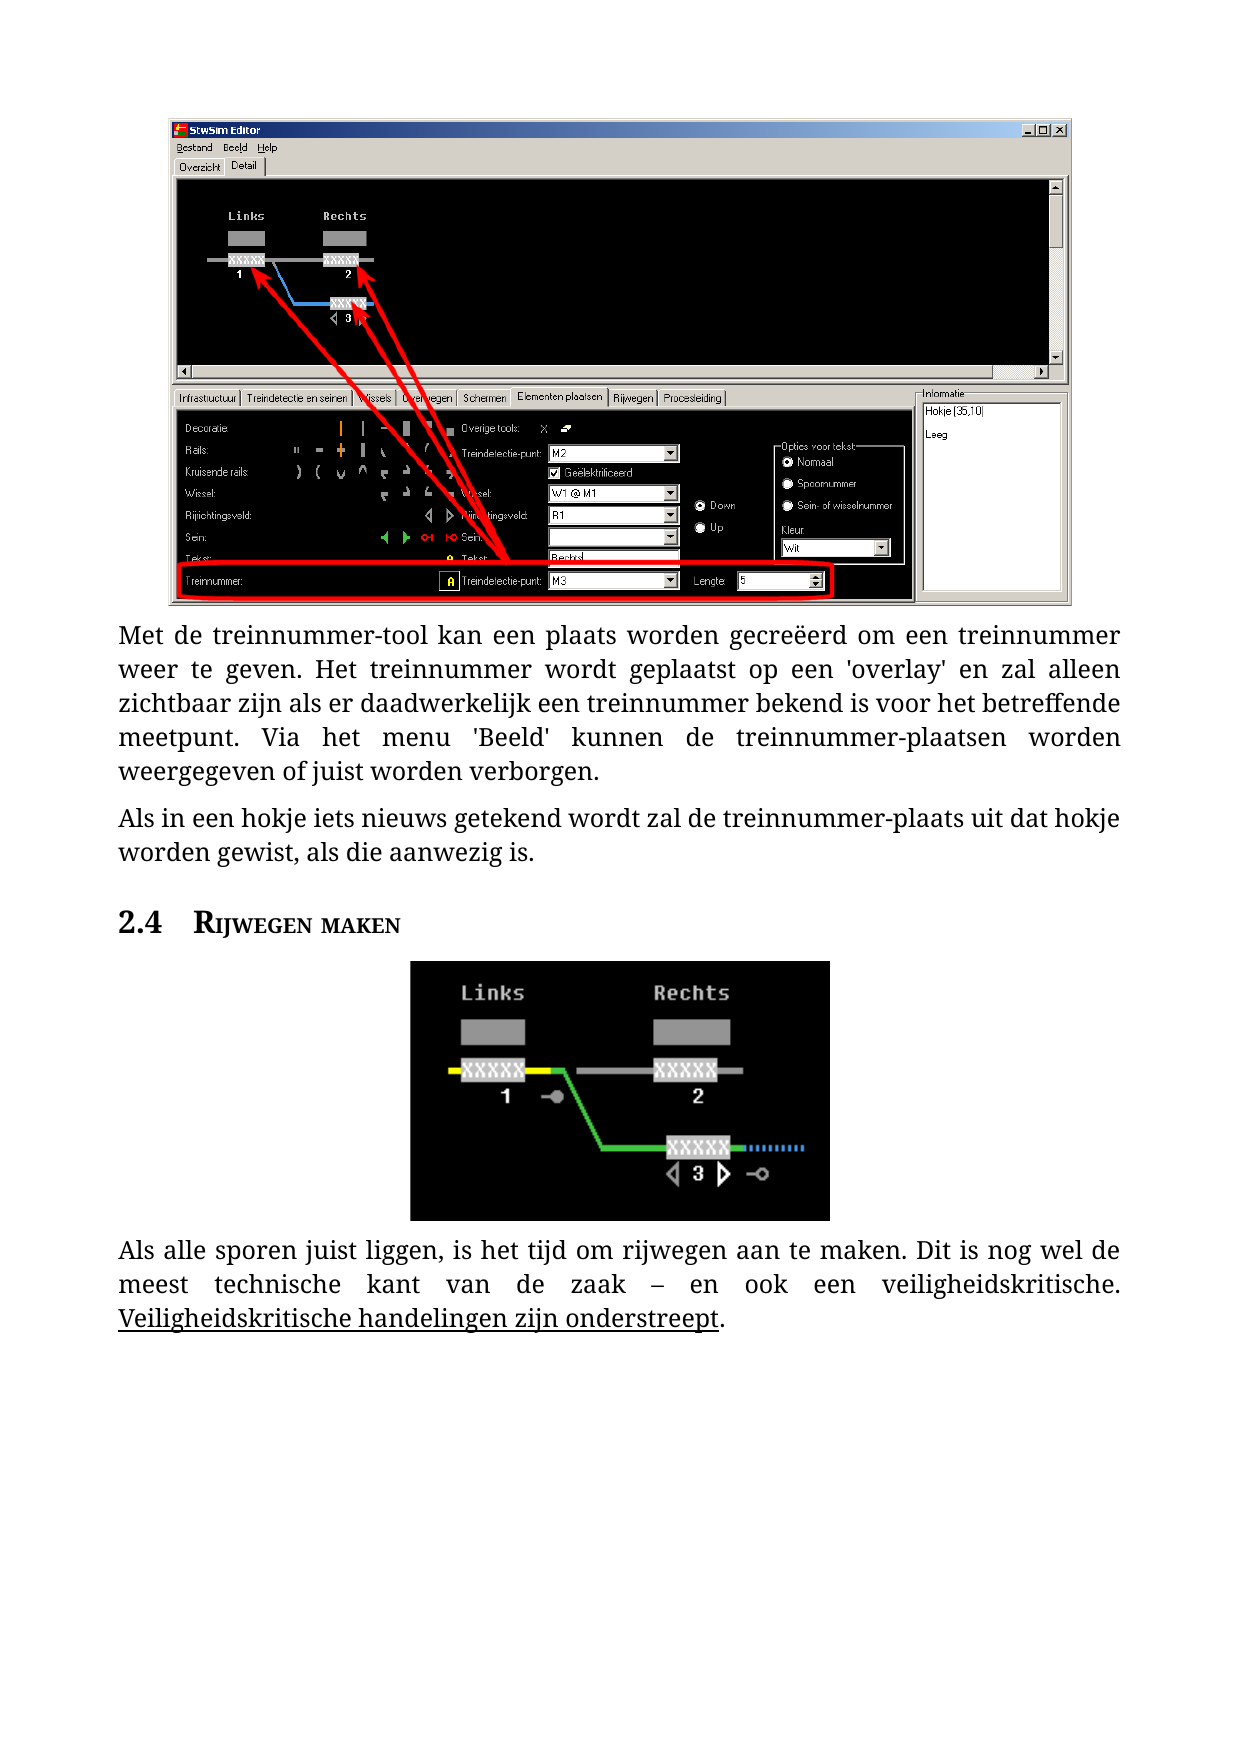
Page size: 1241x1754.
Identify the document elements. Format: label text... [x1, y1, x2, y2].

text Als in een hokje iets nieuws getekend wordt zal de treinnummer-plaats uit dat hokje worden gewist, als die aanwezig is. [118, 800, 1122, 868]
subtitle Rijwegen maken [118, 900, 1122, 943]
text Met de treinnummer-tool kan een plaats worden gecreëerd om een treinnummer weer te geven. Het treinnummer wordt geplaatst op een 'overlay' en zal alleen zichtbaar zijn als er daadwerkelijk een treinnummer bekend is voor het betreffende meetpunt. Via het menu 'Beeld' kunnen de treinnummer-plaatsen worden weergegeven of juist worden verborgen. [118, 618, 1122, 788]
text Als alle sporen juist liggen, is het tijd om rijwegen aan te maken. Dit is nog wel de meest technische kant van de zaak – en ook een veiligheidskritische. Veiligheidskritische handelingen zijn onderstreept. [118, 1233, 1122, 1335]
